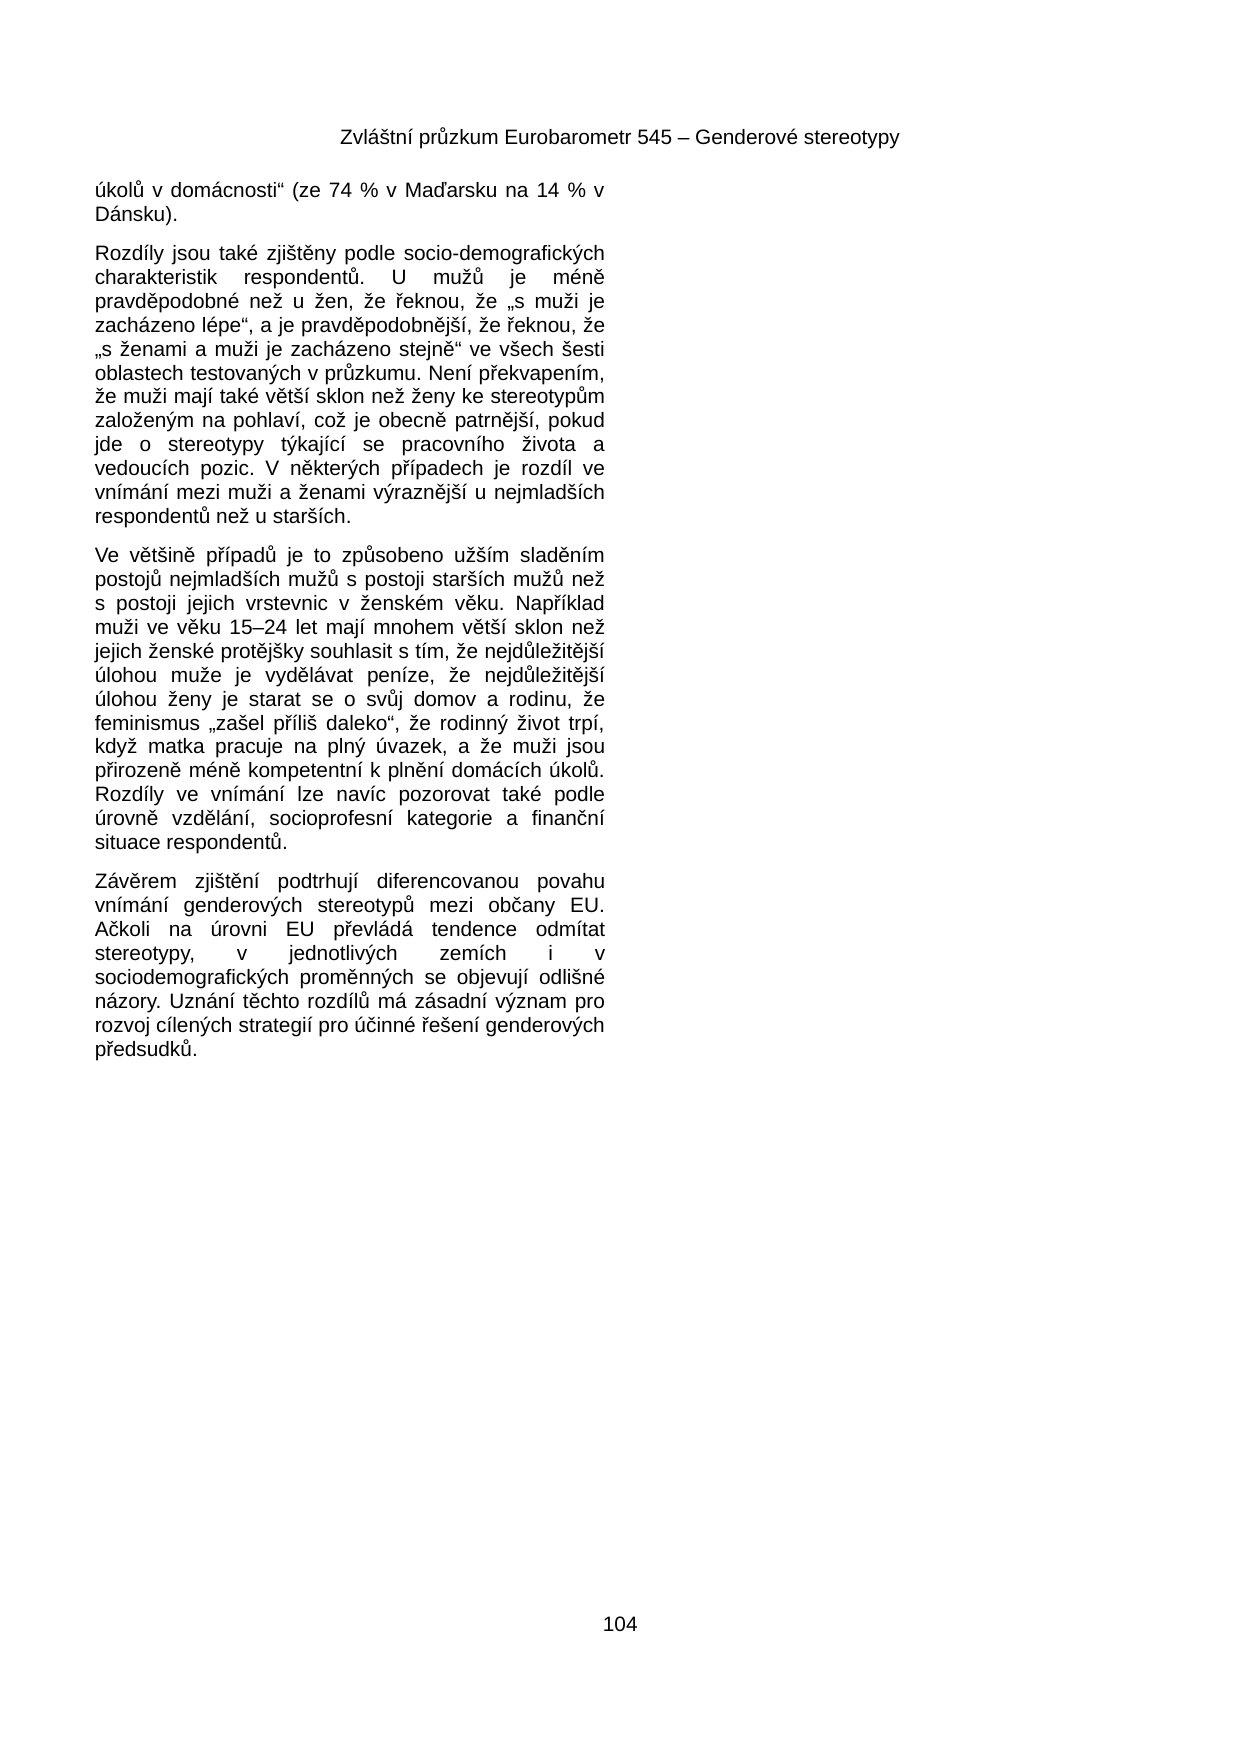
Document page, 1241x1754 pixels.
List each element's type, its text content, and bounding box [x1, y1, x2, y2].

text Ve většině případů je to způsobeno užším sladěním postojů nejmladších mužů s postoji starších mužů než s postoji jejich vrstevnic v ženském věku. Například muži ve věku 15–24 let mají mnohem větší sklon než jejich ženské protějšky souhlasit s tím, že nejdůležitější úlohou muže je vydělávat peníze, že nejdůležitější úlohou ženy je starat se o svůj domov a rodinu, že feminismus „zašel příliš daleko“, že rodinný život trpí, když matka pracuje na plný úvazek, a že muži jsou přirozeně méně kompetentní k plnění domácích úkolů. Rozdíly ve vnímání lze navíc pozorovat také podle úrovně vzdělání, socioprofesní kategorie a finanční situace respondentů. [94, 543, 605, 854]
text Závěrem zjištění podtrhují diferencovanou povahu vnímání genderových stereotypů mezi občany EU. Ačkoli na úrovni EU převládá tendence odmítat stereotypy, v jednotlivých zemích i v sociodemografických proměnných se objevují odlišné názory. Uznání těchto rozdílů má zásadní význam pro rozvoj cílených strategií pro účinné řešení genderových předsudků. [94, 869, 605, 1060]
text Rozdíly jsou také zjištěny podle socio-demografických charakteristik respondentů. U mužů je méně pravděpodobné než u žen, že řeknou, že „s muži je zacházeno lépe“, a je pravděpodobnější, že řeknou, že „s ženami a muži je zacházeno stejně“ ve všech šesti oblastech testovaných v průzkumu. Není překvapením, že muži mají také větší sklon než ženy ke stereotypům založeným na pohlaví, což je obecně patrnější, pokud jde o stereotypy týkající se pracovního života a vedoucích pozic. V některých případech je rozdíl ve vnímání mezi muži a ženami výraznější u nejmladších respondentů než u starších. [94, 241, 605, 528]
text úkolů v domácnosti“ (ze 74 % v Maďarsku na 14 % v Dánsku). [94, 178, 605, 226]
